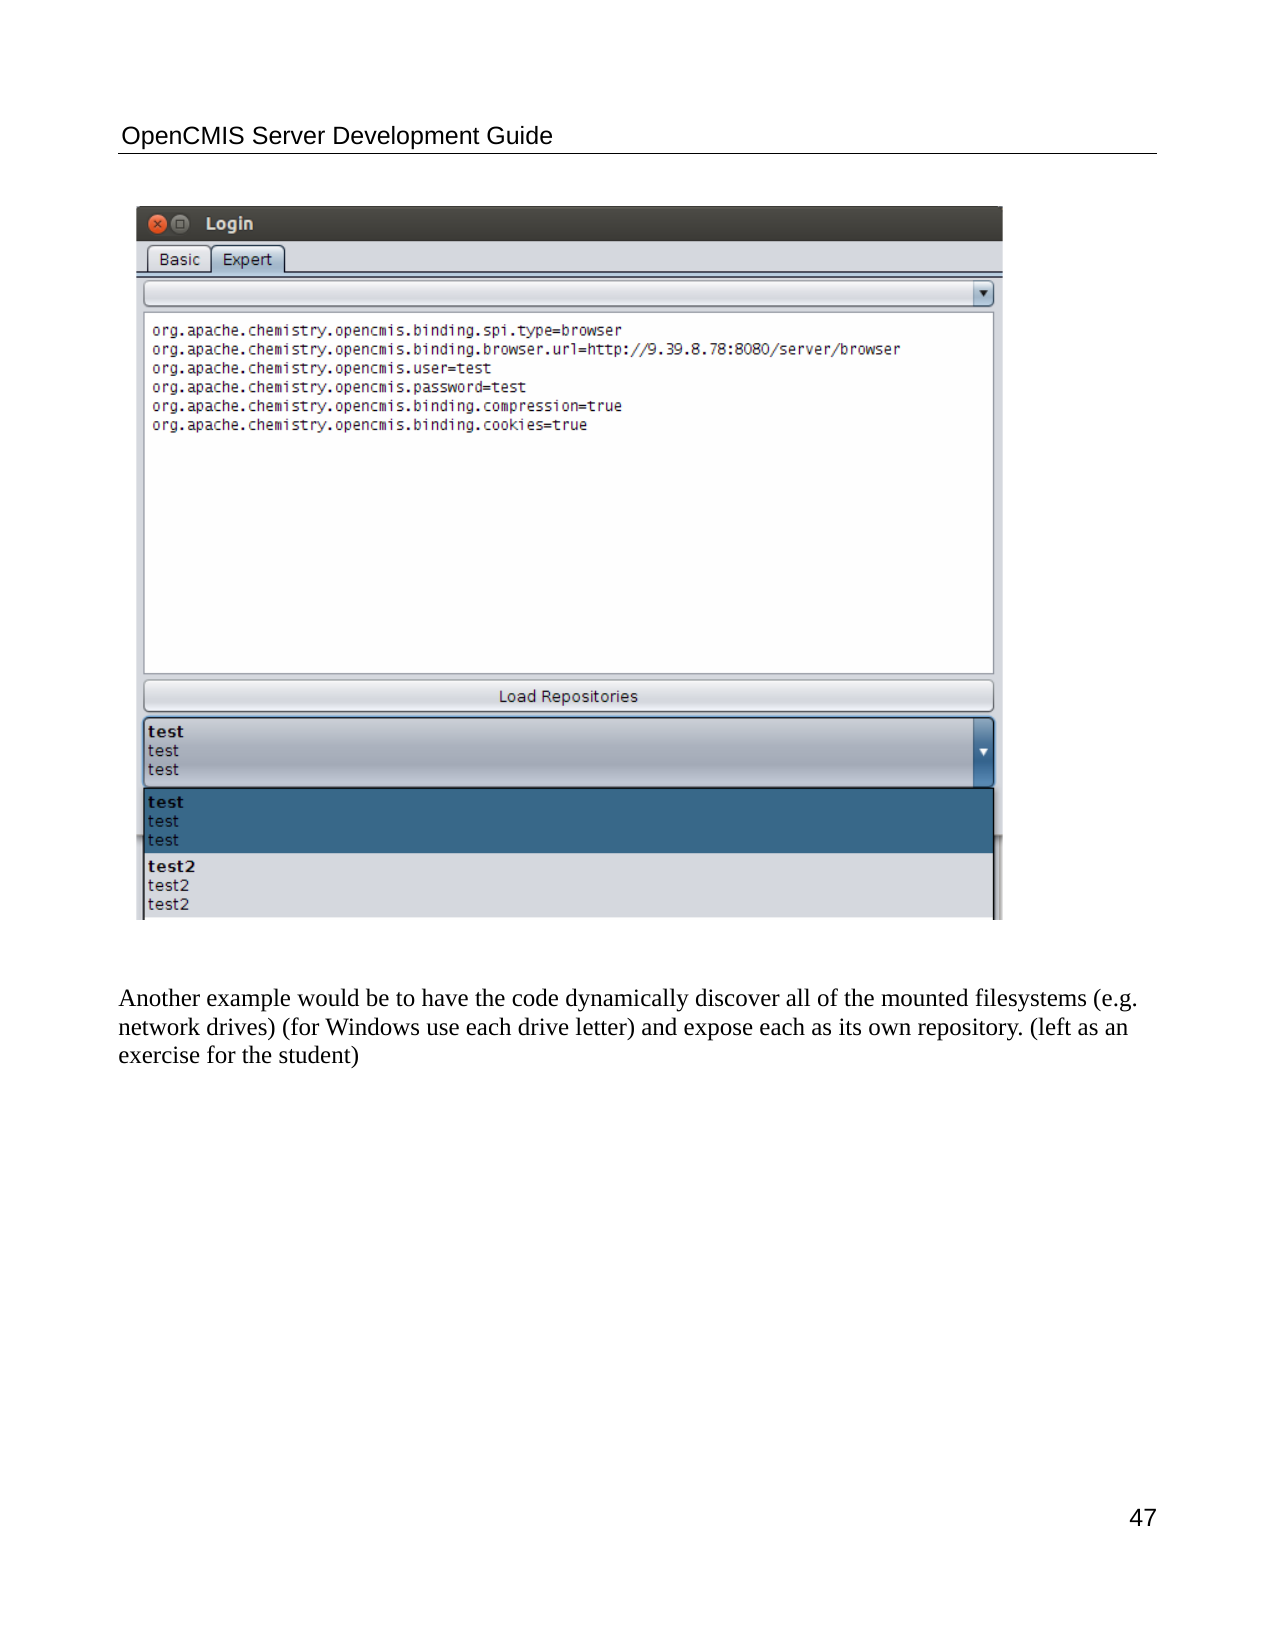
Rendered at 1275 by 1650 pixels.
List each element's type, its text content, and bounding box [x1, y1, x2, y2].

picture [136, 206, 1003, 920]
text Another example would be to have the code dynamically discover all of the mounted filesystems (e.g. network drives) (for Windows use each drive letter) and expose each as its own repository. (left as an exercise for the student) [118, 983, 1157, 1069]
